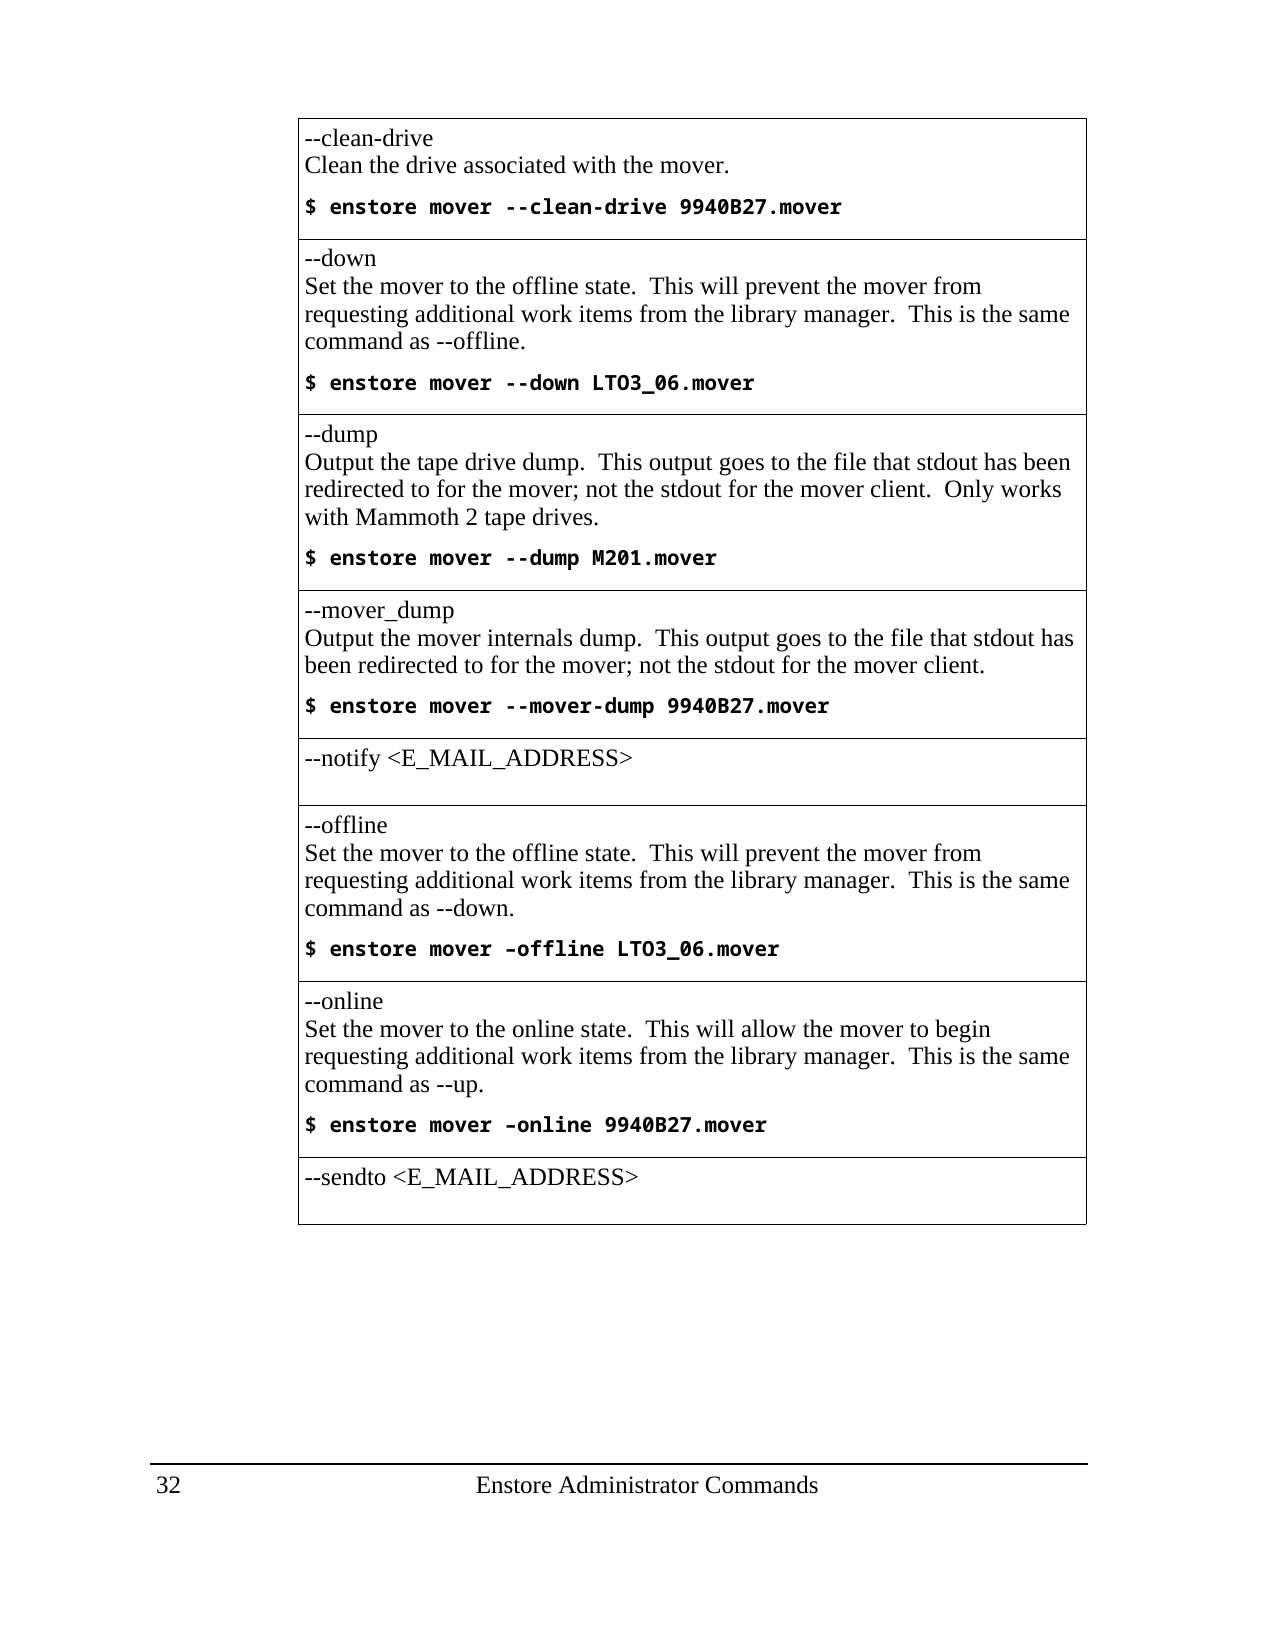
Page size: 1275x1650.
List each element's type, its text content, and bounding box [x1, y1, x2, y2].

table_cell --offline Set the mover to the offline state. This will prevent the mover from requesting additional work items from the library manager. This is the same command as ‑‑down. $ enstore mover –offline LTO3_06.mover [299, 806, 1086, 981]
table_cell --online Set the mover to the online state. This will allow the mover to begin requesting additional work items from the library manager. This is the same command as ‑‑up. $ enstore mover –online 9940B27.mover [299, 982, 1086, 1157]
table_cell --mover_dump Output the mover internals dump. This output goes to the file that stdout has been redirected to for the mover; not the stdout for the mover client. $ enstore mover --mover-dump 9940B27.mover [299, 591, 1086, 738]
table_cell --dump Output the tape drive dump. This output goes to the file that stdout has been redirected to for the mover; not the stdout for the mover client. Only works with Mammoth 2 tape drives. $ enstore mover --dump M201.mover [299, 415, 1086, 590]
table_cell --notify <E_MAIL_ADDRESS> [299, 739, 1086, 805]
table_cell --clean-drive Clean the drive associated with the mover. $ enstore mover --clean-drive 9940B27.mover [299, 119, 1086, 238]
table_cell --down Set the mover to the offline state. This will prevent the mover from requesting additional work items from the library manager. This is the same command as ‑‑offline. $ enstore mover --down LTO3_06.mover [299, 240, 1086, 414]
table_cell --sendto <E_MAIL_ADDRESS> [299, 1158, 1086, 1224]
